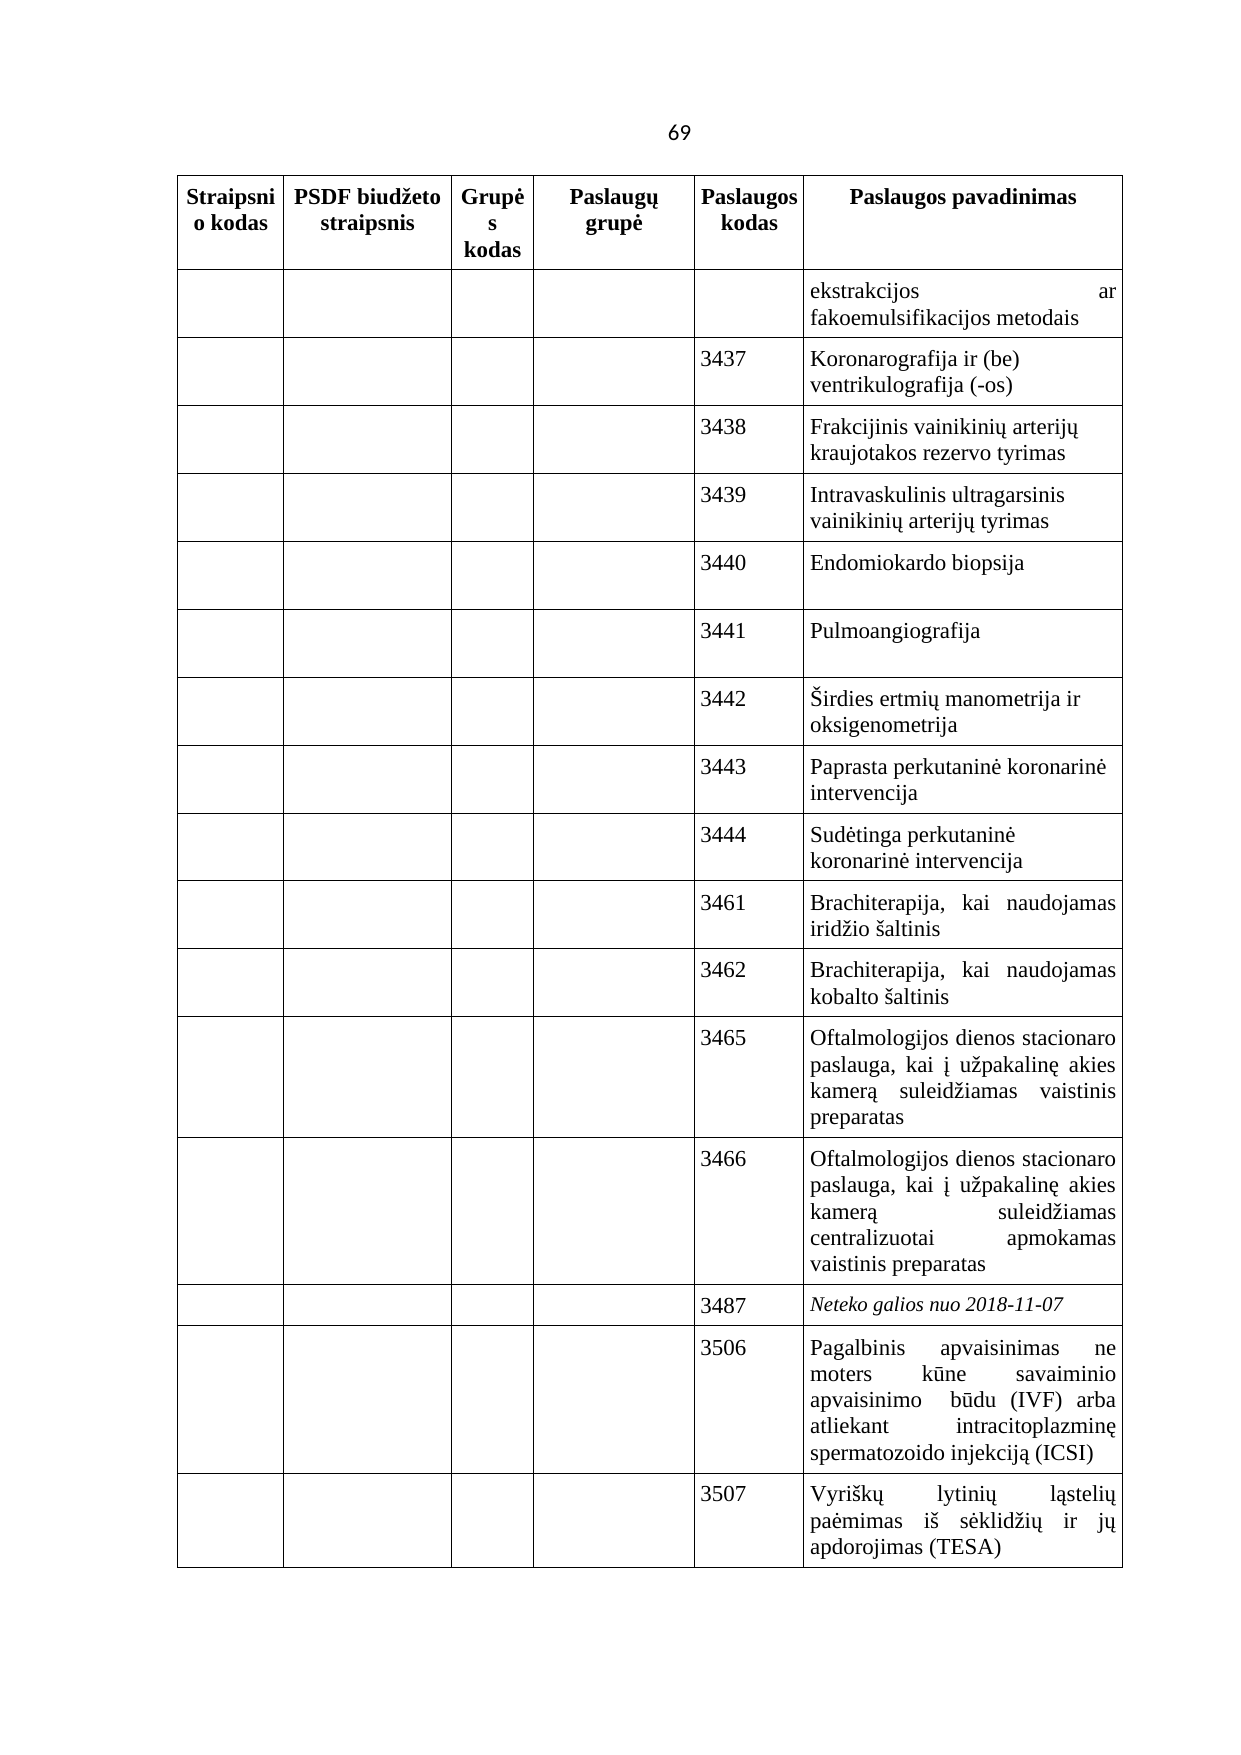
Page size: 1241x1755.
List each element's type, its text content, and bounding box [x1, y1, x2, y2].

table_cell 3440 [695, 542, 803, 609]
table_cell Pulmoangiografija [804, 610, 1122, 677]
table_cell [178, 1285, 283, 1325]
table_cell Frakcijinis vainikinių arterijų kraujotakos rezervo tyrimas [804, 406, 1122, 473]
table_cell 3443 [695, 746, 803, 812]
table_cell [452, 1017, 533, 1137]
table_cell [452, 406, 533, 473]
table_cell [534, 610, 694, 677]
table_cell [284, 949, 451, 1016]
table_cell [534, 474, 694, 541]
table_header Straipsnio kodas [178, 176, 283, 269]
table_cell [534, 270, 694, 337]
table_cell 3444 [695, 814, 803, 880]
table_cell [284, 746, 451, 812]
table_cell [534, 406, 694, 473]
table_cell [284, 270, 451, 337]
table_cell 3438 [695, 406, 803, 473]
table_cell [178, 474, 283, 541]
table_cell [284, 678, 451, 744]
table_cell [695, 270, 803, 337]
table_cell 3461 [695, 881, 803, 948]
table_cell Endomiokardo biopsija [804, 542, 1122, 609]
table_cell 3437 [695, 338, 803, 405]
table_cell [178, 1326, 283, 1472]
table_cell [452, 1138, 533, 1284]
table_cell [284, 1474, 451, 1567]
table_header PSDF biudžeto straipsnis [284, 176, 451, 269]
table_cell [284, 542, 451, 609]
table_cell 3506 [695, 1326, 803, 1472]
table_cell [452, 746, 533, 812]
table_cell [452, 814, 533, 880]
table_cell [178, 949, 283, 1016]
table_cell Sudėtinga perkutaninė koronarinė intervencija [804, 814, 1122, 880]
table_header Paslaugos kodas [695, 176, 803, 269]
table_cell [452, 881, 533, 948]
table_cell [178, 678, 283, 744]
table_cell [284, 814, 451, 880]
table_cell Vyriškų lytinių ląstelių paėmimas iš sėklidžių ir jų apdorojimas (TESA) [804, 1474, 1122, 1567]
table_cell [452, 542, 533, 609]
table_cell [534, 1474, 694, 1567]
table_cell Oftalmologijos dienos stacionaro paslauga, kai į užpakalinę akies kamerą suleidžiamas vaistinis preparatas [804, 1017, 1122, 1137]
table_cell Pagalbinis apvaisinimas ne moters kūne savaiminio apvaisinimo būdu (IVF) arba atliekant intracitoplazminę spermatozoido injekciją (ICSI) [804, 1326, 1122, 1472]
table_cell [452, 1285, 533, 1325]
table_cell [284, 1017, 451, 1137]
table_cell [284, 1285, 451, 1325]
table_cell 3507 [695, 1474, 803, 1567]
table_header Paslaugos pavadinimas [804, 176, 1122, 269]
table_cell [534, 949, 694, 1016]
table_cell [534, 338, 694, 405]
table_cell 3441 [695, 610, 803, 677]
table_cell [452, 474, 533, 541]
table_cell [284, 474, 451, 541]
table_cell [534, 814, 694, 880]
table_cell [284, 881, 451, 948]
table_cell [534, 881, 694, 948]
table_cell Koronarografija ir (be) ventrikulografija (-os) [804, 338, 1122, 405]
table_cell [178, 1474, 283, 1567]
table_cell [284, 406, 451, 473]
table_header Grupės kodas [452, 176, 533, 269]
table_cell [534, 746, 694, 812]
table_cell [452, 338, 533, 405]
table_cell Oftalmologijos dienos stacionaro paslauga, kai į užpakalinę akies kamerą suleidžiamas centralizuotai apmokamas vaistinis preparatas [804, 1138, 1122, 1284]
table_cell Brachiterapija, kai naudojamas iridžio šaltinis [804, 881, 1122, 948]
table_cell 3439 [695, 474, 803, 541]
table_cell [534, 1285, 694, 1325]
table_cell Neteko galios nuo 2018-11-07 [804, 1285, 1122, 1325]
table_cell [178, 610, 283, 677]
table_cell [452, 270, 533, 337]
table_cell [452, 1474, 533, 1567]
table_cell 3466 [695, 1138, 803, 1284]
table_cell [452, 1326, 533, 1472]
table_cell Intravaskulinis ultragarsinis vainikinių arterijų tyrimas [804, 474, 1122, 541]
table_cell [178, 881, 283, 948]
table_cell [534, 1326, 694, 1472]
table_cell [178, 270, 283, 337]
table_cell 3465 [695, 1017, 803, 1137]
table_cell [534, 542, 694, 609]
table_cell [534, 1017, 694, 1137]
table_cell [284, 610, 451, 677]
table_cell [284, 1138, 451, 1284]
table_cell [178, 814, 283, 880]
table_header Paslaugų grupė [534, 176, 694, 269]
table_cell [178, 338, 283, 405]
table_cell 3442 [695, 678, 803, 744]
table_cell [452, 678, 533, 744]
table_cell [534, 1138, 694, 1284]
table_cell [452, 949, 533, 1016]
table_cell [178, 406, 283, 473]
table_cell Širdies ertmių manometrija ir oksigenometrija [804, 678, 1122, 744]
table_cell Paprasta perkutaninė koronarinė intervencija [804, 746, 1122, 812]
table_cell [178, 1138, 283, 1284]
table_cell 3462 [695, 949, 803, 1016]
table_cell 3487 [695, 1285, 803, 1325]
table_cell [284, 1326, 451, 1472]
table_cell [284, 338, 451, 405]
table_cell [534, 678, 694, 744]
table_cell [178, 746, 283, 812]
table_cell ekstrakcijos ar fakoemulsifikacijos metodais [804, 270, 1122, 337]
table_cell [452, 610, 533, 677]
table_cell [178, 542, 283, 609]
table_cell Brachiterapija, kai naudojamas kobalto šaltinis [804, 949, 1122, 1016]
table_cell [178, 1017, 283, 1137]
